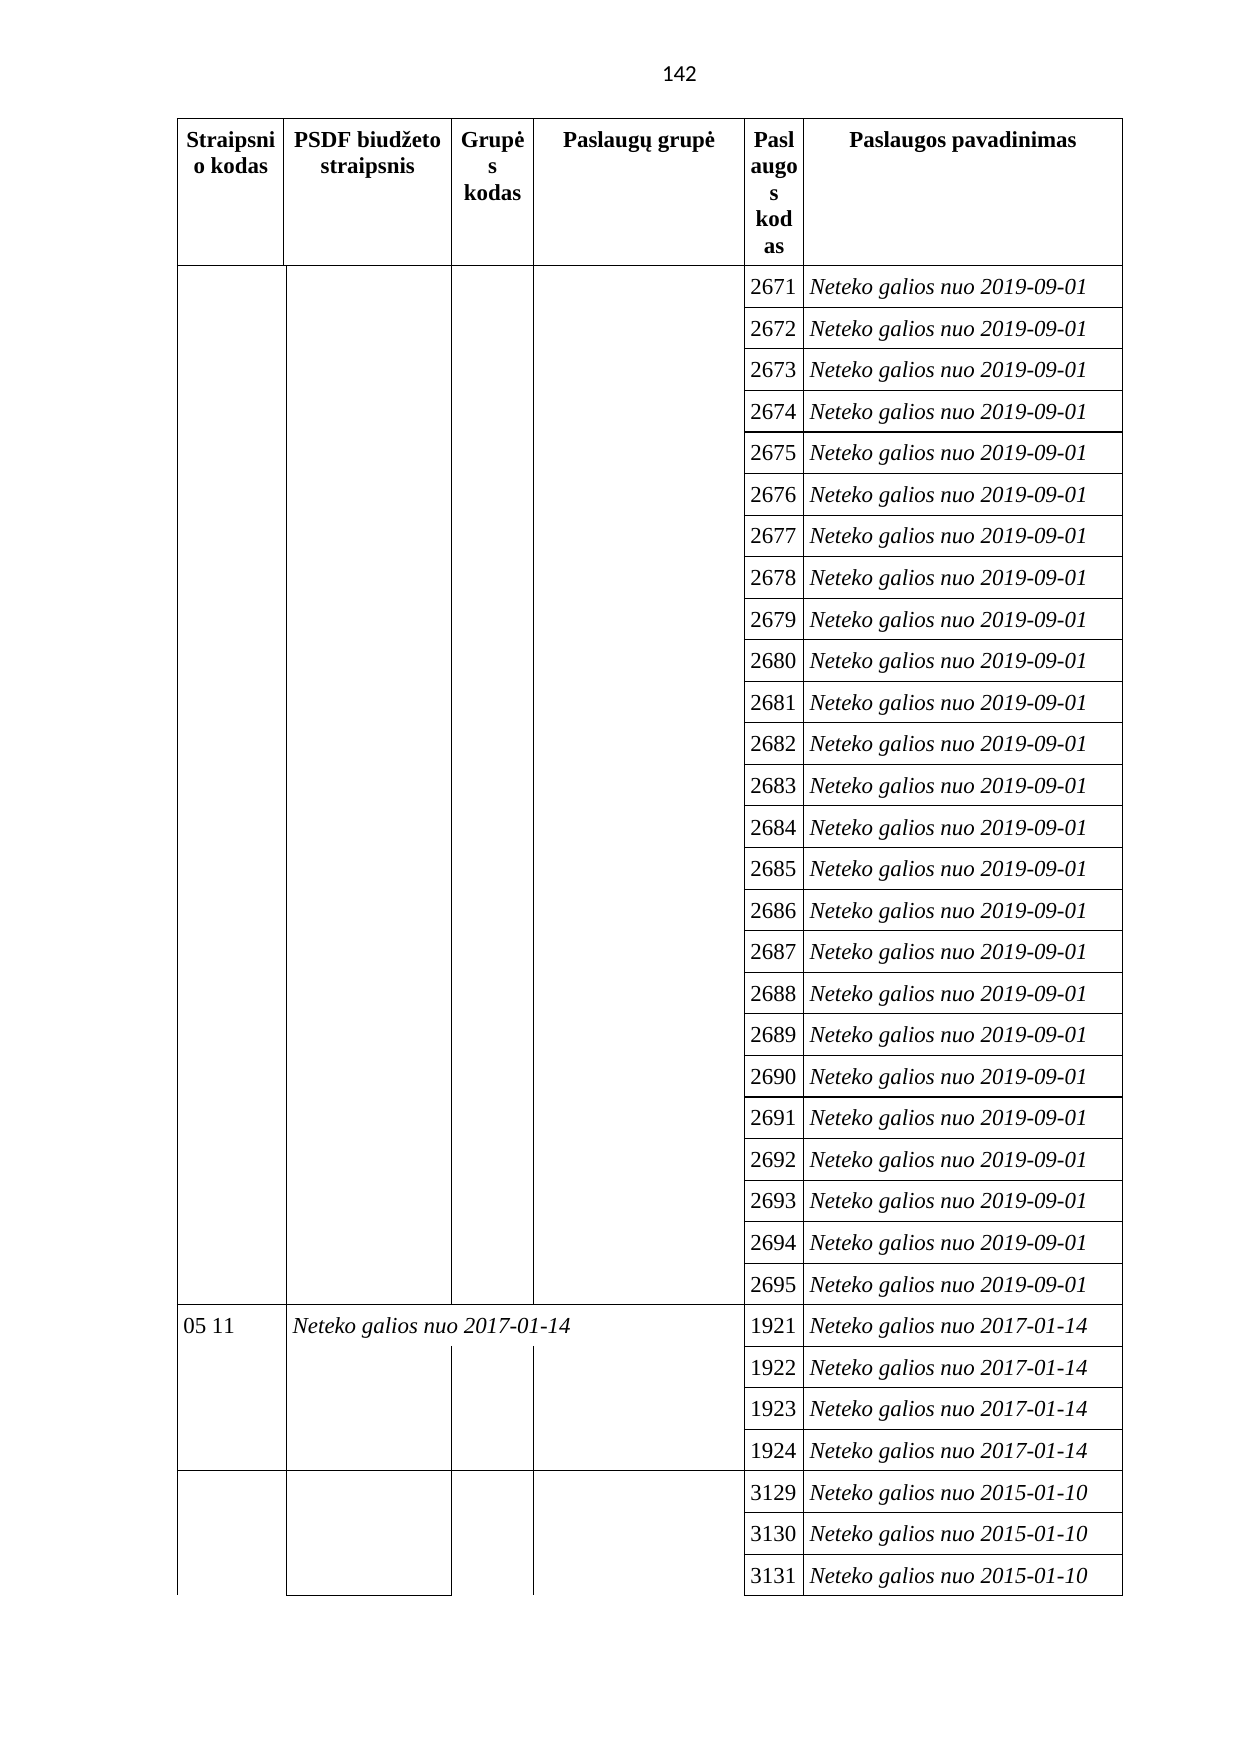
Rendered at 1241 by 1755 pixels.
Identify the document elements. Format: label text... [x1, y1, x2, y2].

table_cell [287, 847, 451, 888]
table_cell [287, 930, 451, 972]
table_cell [178, 1512, 286, 1553]
table_cell [534, 1429, 744, 1470]
table_cell 2687 [745, 931, 803, 972]
table_cell Neteko galios nuo 2017-01-14 [804, 1305, 1122, 1346]
table_cell Neteko galios nuo 2019-09-01 [804, 391, 1122, 431]
table_cell [534, 972, 744, 1013]
table_cell [452, 1346, 533, 1387]
table_cell Neteko galios nuo 2017-01-14 [804, 1430, 1122, 1470]
table_cell [452, 266, 533, 307]
table_cell [534, 307, 744, 348]
table_cell Neteko galios nuo 2019-09-01 [804, 1014, 1122, 1055]
table_cell [287, 1263, 451, 1304]
table_cell [178, 681, 286, 722]
table_cell 2688 [745, 973, 803, 1013]
table_cell Neteko galios nuo 2019-09-01 [804, 806, 1122, 847]
table_cell [534, 1346, 744, 1387]
table_cell [534, 639, 744, 681]
table_cell Neteko galios nuo 2019-09-01 [804, 308, 1122, 348]
table_cell [452, 805, 533, 847]
table_cell [178, 1180, 286, 1221]
table_cell Neteko galios nuo 2019-09-01 [804, 433, 1122, 473]
table_cell [287, 1013, 451, 1055]
table_cell 2684 [745, 806, 803, 847]
table_cell [287, 722, 451, 764]
table_cell 3129 [745, 1471, 803, 1512]
table_cell 2692 [745, 1139, 803, 1179]
table_cell Neteko galios nuo 2019-09-01 [804, 931, 1122, 972]
table_cell [452, 681, 533, 722]
table_cell [178, 1387, 286, 1429]
table_cell [287, 348, 451, 390]
table_cell [452, 1512, 533, 1553]
table_cell 2676 [745, 474, 803, 514]
table_cell [452, 1471, 533, 1512]
table_cell [534, 1221, 744, 1263]
table_cell [534, 431, 744, 473]
table_cell [178, 889, 286, 930]
table_cell 3130 [745, 1513, 803, 1553]
table_cell [178, 556, 286, 598]
table_cell 2679 [745, 599, 803, 639]
table_cell [287, 972, 451, 1013]
table_cell [287, 1387, 451, 1429]
table_cell [178, 805, 286, 847]
table_cell [452, 1138, 533, 1179]
table_cell 2677 [745, 516, 803, 556]
table_cell [287, 889, 451, 930]
table_cell [534, 266, 744, 307]
table_cell [287, 473, 451, 514]
table_cell Neteko galios nuo 2019-09-01 [804, 1139, 1122, 1179]
table_cell [452, 1055, 533, 1096]
table_cell Neteko galios nuo 2019-09-01 [804, 640, 1122, 681]
table_cell [452, 473, 533, 514]
table_cell [178, 764, 286, 805]
table_cell [287, 1346, 451, 1387]
table_cell [534, 1471, 744, 1595]
table_cell [178, 1055, 286, 1096]
table_cell [287, 556, 451, 598]
table_cell 1921 [745, 1305, 803, 1346]
table_header Grupės kodas [452, 119, 533, 265]
table_cell Neteko galios nuo 2019-09-01 [804, 765, 1122, 805]
table_header Paslaugų grupė [534, 119, 744, 265]
table_cell Neteko galios nuo 2019-09-01 [804, 266, 1122, 307]
table_cell [534, 473, 744, 514]
table_cell [287, 266, 451, 307]
table_cell [534, 598, 744, 639]
table_cell [178, 473, 286, 514]
table_cell 2694 [745, 1222, 803, 1263]
table_cell [287, 639, 451, 681]
table_cell [178, 722, 286, 764]
table_cell 2674 [745, 391, 803, 431]
table_cell [534, 847, 744, 888]
table_cell Neteko galios nuo 2015-01-10 [804, 1471, 1122, 1512]
table_cell [452, 847, 533, 888]
table_cell 2685 [745, 848, 803, 888]
table_cell [178, 930, 286, 972]
table_cell [534, 764, 744, 805]
table_cell [178, 639, 286, 681]
table_cell [452, 639, 533, 681]
table_cell [534, 1013, 744, 1055]
table_cell 1924 [745, 1430, 803, 1470]
table_cell [534, 515, 744, 556]
table_cell [178, 1096, 286, 1138]
table_cell [534, 348, 744, 390]
table_cell [452, 764, 533, 805]
table_cell [287, 515, 451, 556]
table_cell [178, 847, 286, 888]
table_cell [452, 1263, 533, 1304]
table_cell [178, 1263, 286, 1304]
table_cell 1922 [745, 1347, 803, 1387]
table_cell [534, 930, 744, 972]
table_cell 3131 [745, 1555, 803, 1595]
table_cell [287, 1429, 451, 1470]
table_cell [452, 390, 533, 431]
table_cell [534, 889, 744, 930]
table_cell [178, 1471, 286, 1512]
table_cell [178, 1554, 286, 1595]
table_cell Neteko galios nuo 2017-01-14 [287, 1305, 744, 1346]
table_header Straipsnio kodas [178, 119, 283, 265]
table_cell 1923 [745, 1388, 803, 1429]
table_cell [178, 515, 286, 556]
table_cell [178, 431, 286, 473]
table_cell [452, 1429, 533, 1470]
table_cell [287, 681, 451, 722]
table_header Paslaugos pavadinimas [804, 119, 1122, 265]
table_cell [452, 722, 533, 764]
table_cell [178, 972, 286, 1013]
table_cell [287, 1471, 451, 1595]
table_cell [452, 1096, 533, 1138]
table_cell [452, 348, 533, 390]
table_cell 2691 [745, 1098, 803, 1138]
table_cell [534, 1387, 744, 1429]
table_cell 2686 [745, 890, 803, 930]
table_cell Neteko galios nuo 2019-09-01 [804, 557, 1122, 598]
table_cell Neteko galios nuo 2019-09-01 [804, 723, 1122, 764]
table_cell [452, 515, 533, 556]
table_cell Neteko galios nuo 2019-09-01 [804, 890, 1122, 930]
table_cell 2695 [745, 1264, 803, 1304]
table_cell [178, 390, 286, 431]
table_cell 2683 [745, 765, 803, 805]
table_cell Neteko galios nuo 2019-09-01 [804, 349, 1122, 390]
table_header PSDF biudžeto straipsnis [284, 119, 451, 265]
table_cell [178, 1346, 286, 1387]
table_cell [534, 722, 744, 764]
table_cell [287, 1221, 451, 1263]
table_cell [534, 1180, 744, 1221]
table_cell 2690 [745, 1056, 803, 1096]
table_cell 2675 [745, 433, 803, 473]
table_cell [287, 307, 451, 348]
table_cell [534, 1055, 744, 1096]
table_cell Neteko galios nuo 2019-09-01 [804, 1056, 1122, 1096]
table_cell 2673 [745, 349, 803, 390]
table_cell [452, 307, 533, 348]
table_cell [452, 889, 533, 930]
table_cell [178, 1221, 286, 1263]
table_cell [287, 1180, 451, 1221]
table_cell 05 11 [178, 1305, 286, 1346]
table_cell Neteko galios nuo 2019-09-01 [804, 848, 1122, 888]
table_cell [287, 598, 451, 639]
table_cell 2681 [745, 682, 803, 722]
table_cell Neteko galios nuo 2019-09-01 [804, 1264, 1122, 1304]
table_cell [534, 1138, 744, 1179]
table_header Paslaugos kodas [745, 119, 803, 265]
table_cell [534, 1096, 744, 1138]
table_cell [452, 930, 533, 972]
table_cell 2693 [745, 1181, 803, 1221]
table_cell [287, 1055, 451, 1096]
table_cell [287, 431, 451, 473]
table_cell Neteko galios nuo 2015-01-10 [804, 1513, 1122, 1553]
table_cell Neteko galios nuo 2019-09-01 [804, 1181, 1122, 1221]
table_cell [287, 1138, 451, 1179]
table_cell Neteko galios nuo 2019-09-01 [804, 599, 1122, 639]
table_cell [452, 598, 533, 639]
table_cell Neteko galios nuo 2019-09-01 [804, 516, 1122, 556]
table_cell [287, 805, 451, 847]
table_cell [534, 556, 744, 598]
table_cell [452, 1180, 533, 1221]
table_cell [178, 266, 286, 307]
table_cell [178, 307, 286, 348]
table_cell 2678 [745, 557, 803, 598]
table_cell [452, 972, 533, 1013]
table_cell 2689 [745, 1014, 803, 1055]
table_cell [178, 1013, 286, 1055]
table_cell [452, 556, 533, 598]
table_cell Neteko galios nuo 2019-09-01 [804, 682, 1122, 722]
table_cell [178, 598, 286, 639]
table_cell [452, 1554, 533, 1595]
table_cell 2682 [745, 723, 803, 764]
table_cell Neteko galios nuo 2019-09-01 [804, 474, 1122, 514]
table_cell [178, 348, 286, 390]
table_cell [287, 1096, 451, 1138]
table_cell [452, 1387, 533, 1429]
table_cell [178, 1429, 286, 1470]
table_cell 2680 [745, 640, 803, 681]
table_cell Neteko galios nuo 2017-01-14 [804, 1388, 1122, 1429]
table_cell [452, 1221, 533, 1263]
table_cell Neteko galios nuo 2017-01-14 [804, 1347, 1122, 1387]
table_cell [534, 681, 744, 722]
table_cell Neteko galios nuo 2015-01-10 [804, 1555, 1122, 1595]
table_cell [534, 390, 744, 431]
table_cell Neteko galios nuo 2019-09-01 [804, 1098, 1122, 1138]
table_cell [178, 1138, 286, 1179]
table_cell 2671 [745, 266, 803, 307]
table_cell [452, 431, 533, 473]
table_cell [534, 1263, 744, 1304]
table_cell Neteko galios nuo 2019-09-01 [804, 1222, 1122, 1263]
table_cell [287, 764, 451, 805]
table_cell Neteko galios nuo 2019-09-01 [804, 973, 1122, 1013]
table_cell 2672 [745, 308, 803, 348]
table_cell [287, 390, 451, 431]
table_cell [452, 1013, 533, 1055]
table_cell [534, 805, 744, 847]
